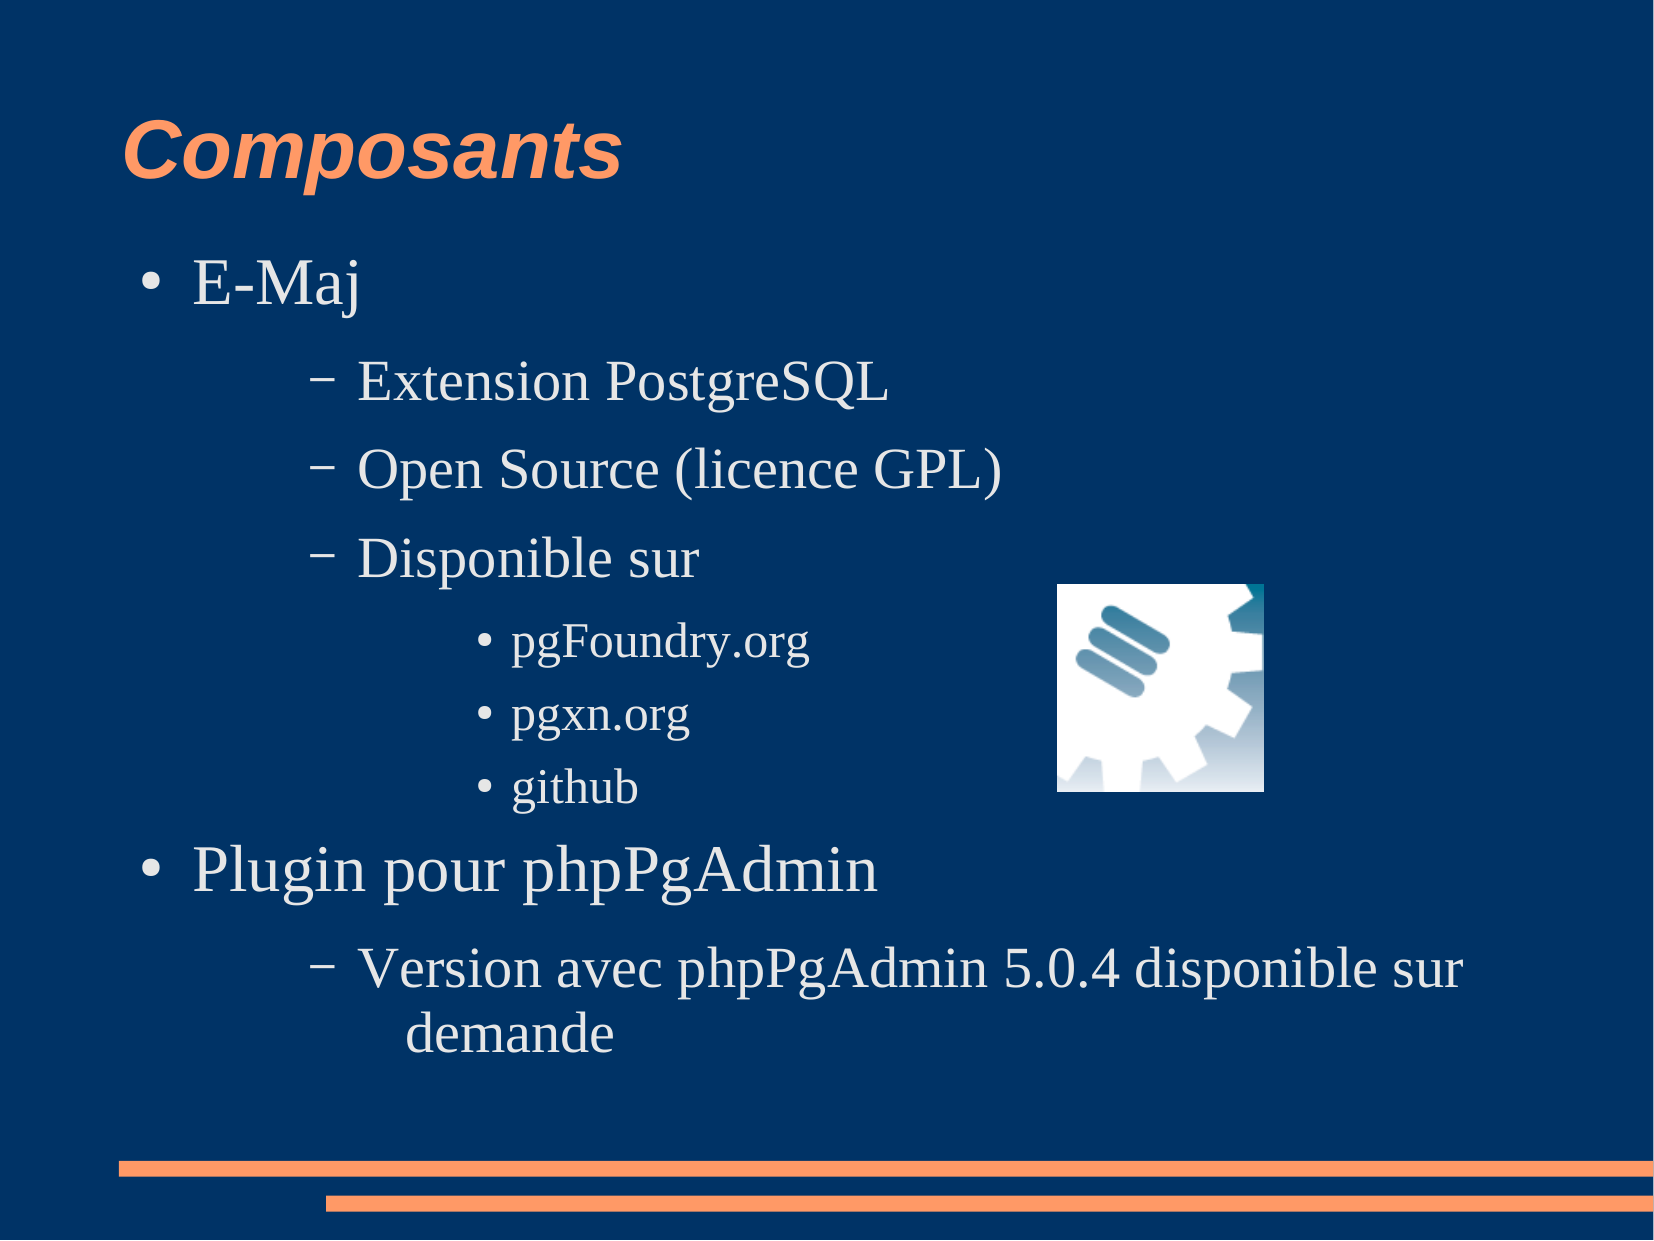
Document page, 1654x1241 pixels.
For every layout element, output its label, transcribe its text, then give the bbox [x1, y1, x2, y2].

list E-Maj Extension PostgreSQL Open Source (licence GPL) Disponible sur pgFoundry.org pgxn.org github Plugin pour phpPgAdmin Version avec phpPgAdmin 5.0.4 disponible sur demande [121, 245, 1561, 1073]
title Composants [121, 53, 1534, 245]
picture [1057, 584, 1264, 792]
